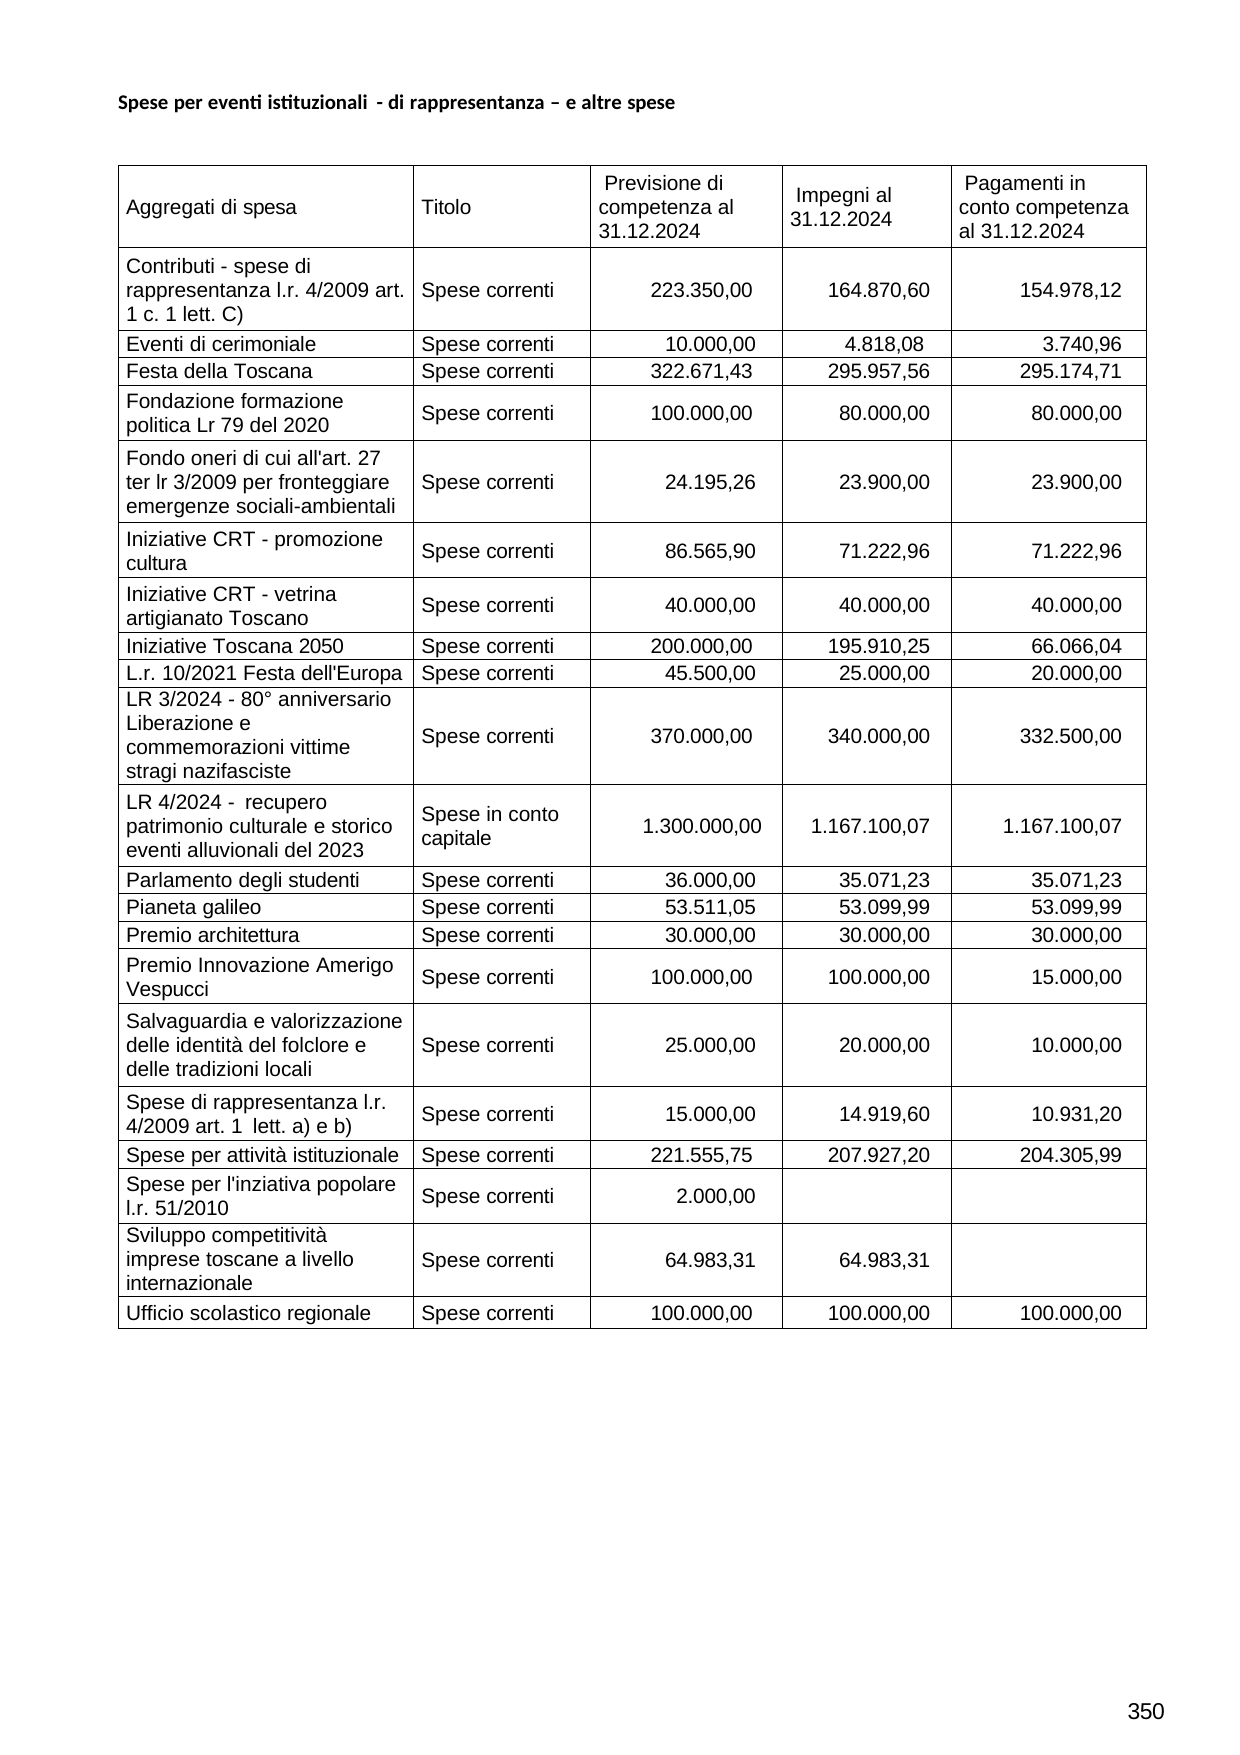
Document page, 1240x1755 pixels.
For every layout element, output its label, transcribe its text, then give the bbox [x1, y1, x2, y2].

table_cell Iniziative Toscana 2050 [119, 633, 413, 659]
table_cell 40.000,00 [783, 578, 951, 632]
table_cell Contributi - spese di rappresentanza l.r. 4/2009 art. 1 c. 1 lett. C) [119, 248, 413, 330]
table_cell 36.000,00 [591, 867, 782, 893]
table_cell 25.000,00 [783, 660, 951, 687]
table_cell 20.000,00 [952, 660, 1146, 687]
table_cell L.r. 10/2021 Festa dell'Europa [119, 660, 413, 687]
table_cell 370.000,00 [591, 688, 782, 783]
table_cell 100.000,00 [783, 1297, 951, 1327]
table_cell 35.071,23 [783, 867, 951, 893]
table_cell Spese in conto capitale [414, 785, 590, 866]
table_cell 100.000,00 [591, 386, 782, 439]
table_cell Eventi di cerimoniale [119, 331, 413, 357]
table_cell 40.000,00 [591, 578, 782, 632]
table_cell Premio architettura [119, 922, 413, 948]
table_cell Pianeta galileo [119, 894, 413, 921]
table_cell 14.919,60 [783, 1087, 951, 1140]
table_header Aggregati di spesa [119, 166, 413, 247]
table_cell 23.900,00 [952, 441, 1146, 522]
table_cell 100.000,00 [952, 1297, 1146, 1327]
table_cell 100.000,00 [591, 949, 782, 1003]
table_cell 45.500,00 [591, 660, 782, 687]
table_cell 1.300.000,00 [591, 785, 782, 866]
table_cell [952, 1224, 1146, 1296]
table_cell 25.000,00 [591, 1004, 782, 1086]
table_cell 10.931,20 [952, 1087, 1146, 1140]
table_cell Spese correnti [414, 1297, 590, 1327]
table_cell Spese correnti [414, 331, 590, 357]
table_cell 322.671,43 [591, 358, 782, 384]
table_cell Spese correnti [414, 1004, 590, 1086]
table_cell LR 3/2024 - 80° anniversario Liberazione e commemorazioni vittime stragi nazifasciste [119, 688, 413, 783]
table_cell 1.167.100,07 [783, 785, 951, 866]
table_cell 53.099,99 [952, 894, 1146, 921]
table_cell 3.740,96 [952, 331, 1146, 357]
table_cell [952, 1169, 1146, 1223]
table_cell Spese correnti [414, 358, 590, 384]
table_cell 15.000,00 [591, 1087, 782, 1140]
table_cell 30.000,00 [783, 922, 951, 948]
table_cell Iniziative CRT - promozione cultura [119, 523, 413, 577]
table_cell 223.350,00 [591, 248, 782, 330]
table_cell 80.000,00 [952, 386, 1146, 439]
table_cell 53.099,99 [783, 894, 951, 921]
table_cell 35.071,23 [952, 867, 1146, 893]
table_cell Spese per l'inziativa popolare l.r. 51/2010 [119, 1169, 413, 1223]
table_header Previsione di competenza al 31.12.2024 [591, 166, 782, 247]
table_cell Spese correnti [414, 1169, 590, 1223]
text Spese per eventi istituzionali - di rappresentanza – e altre spese [118, 89, 1225, 114]
table_cell Spese di rappresentanza l.r. 4/2009 art. 1 lett. a) e b) [119, 1087, 413, 1140]
table_cell Festa della Toscana [119, 358, 413, 384]
table_header Pagamenti in conto competenza al 31.12.2024 [952, 166, 1146, 247]
table_cell Parlamento degli studenti [119, 867, 413, 893]
table_header Titolo [414, 166, 590, 247]
table_cell Spese correnti [414, 1224, 590, 1296]
table_cell 66.066,04 [952, 633, 1146, 659]
table_cell 332.500,00 [952, 688, 1146, 783]
table_cell Spese per attività istituzionale [119, 1141, 413, 1168]
table_cell Salvaguardia e valorizzazione delle identità del folclore e delle tradizioni locali [119, 1004, 413, 1086]
table_cell 23.900,00 [783, 441, 951, 522]
table_cell Spese correnti [414, 660, 590, 687]
table_cell 295.957,56 [783, 358, 951, 384]
table_cell Spese correnti [414, 1087, 590, 1140]
table_cell 86.565,90 [591, 523, 782, 577]
table_cell Spese correnti [414, 633, 590, 659]
table_cell Spese correnti [414, 523, 590, 577]
table_cell 195.910,25 [783, 633, 951, 659]
table_cell Spese correnti [414, 1141, 590, 1168]
table_cell Fondazione formazione politica Lr 79 del 2020 [119, 386, 413, 439]
table_cell 53.511,05 [591, 894, 782, 921]
table_cell 10.000,00 [591, 331, 782, 357]
table_cell Spese correnti [414, 386, 590, 439]
table_cell 1.167.100,07 [952, 785, 1146, 866]
table_cell 64.983,31 [783, 1224, 951, 1296]
table_cell 71.222,96 [952, 523, 1146, 577]
table_cell Sviluppo competitività imprese toscane a livello internazionale [119, 1224, 413, 1296]
table_cell Spese correnti [414, 688, 590, 783]
table_cell 2.000,00 [591, 1169, 782, 1223]
table_cell 15.000,00 [952, 949, 1146, 1003]
table_cell 100.000,00 [591, 1297, 782, 1327]
table_cell 4.818,08 [783, 331, 951, 357]
table_cell Fondo oneri di cui all'art. 27 ter lr 3/2009 per fronteggiare emergenze sociali-ambientali [119, 441, 413, 522]
table_cell Spese correnti [414, 867, 590, 893]
table_cell 100.000,00 [783, 949, 951, 1003]
table_cell 207.927,20 [783, 1141, 951, 1168]
table_cell 80.000,00 [783, 386, 951, 439]
table_cell Spese correnti [414, 894, 590, 921]
table_cell 30.000,00 [591, 922, 782, 948]
table_cell Ufficio scolastico regionale [119, 1297, 413, 1327]
table_cell Iniziative CRT - vetrina artigianato Toscano [119, 578, 413, 632]
table_cell 295.174,71 [952, 358, 1146, 384]
table_cell Spese correnti [414, 441, 590, 522]
table_header Impegni al 31.12.2024 [783, 166, 951, 247]
table_cell Spese correnti [414, 949, 590, 1003]
table_cell 20.000,00 [783, 1004, 951, 1086]
table_cell 204.305,99 [952, 1141, 1146, 1168]
table_cell 340.000,00 [783, 688, 951, 783]
table_cell LR 4/2024 - recupero patrimonio culturale e storico eventi alluvionali del 2023 [119, 785, 413, 866]
table_cell 24.195,26 [591, 441, 782, 522]
table_cell 10.000,00 [952, 1004, 1146, 1086]
table_cell Spese correnti [414, 922, 590, 948]
table_cell 221.555,75 [591, 1141, 782, 1168]
table_cell 64.983,31 [591, 1224, 782, 1296]
table_cell 154.978,12 [952, 248, 1146, 330]
table_cell [783, 1169, 951, 1223]
table_cell Premio Innovazione Amerigo Vespucci [119, 949, 413, 1003]
table_cell Spese correnti [414, 248, 590, 330]
table_cell 30.000,00 [952, 922, 1146, 948]
table_cell 71.222,96 [783, 523, 951, 577]
table_cell 40.000,00 [952, 578, 1146, 632]
table_cell 200.000,00 [591, 633, 782, 659]
table_cell Spese correnti [414, 578, 590, 632]
table_cell 164.870,60 [783, 248, 951, 330]
